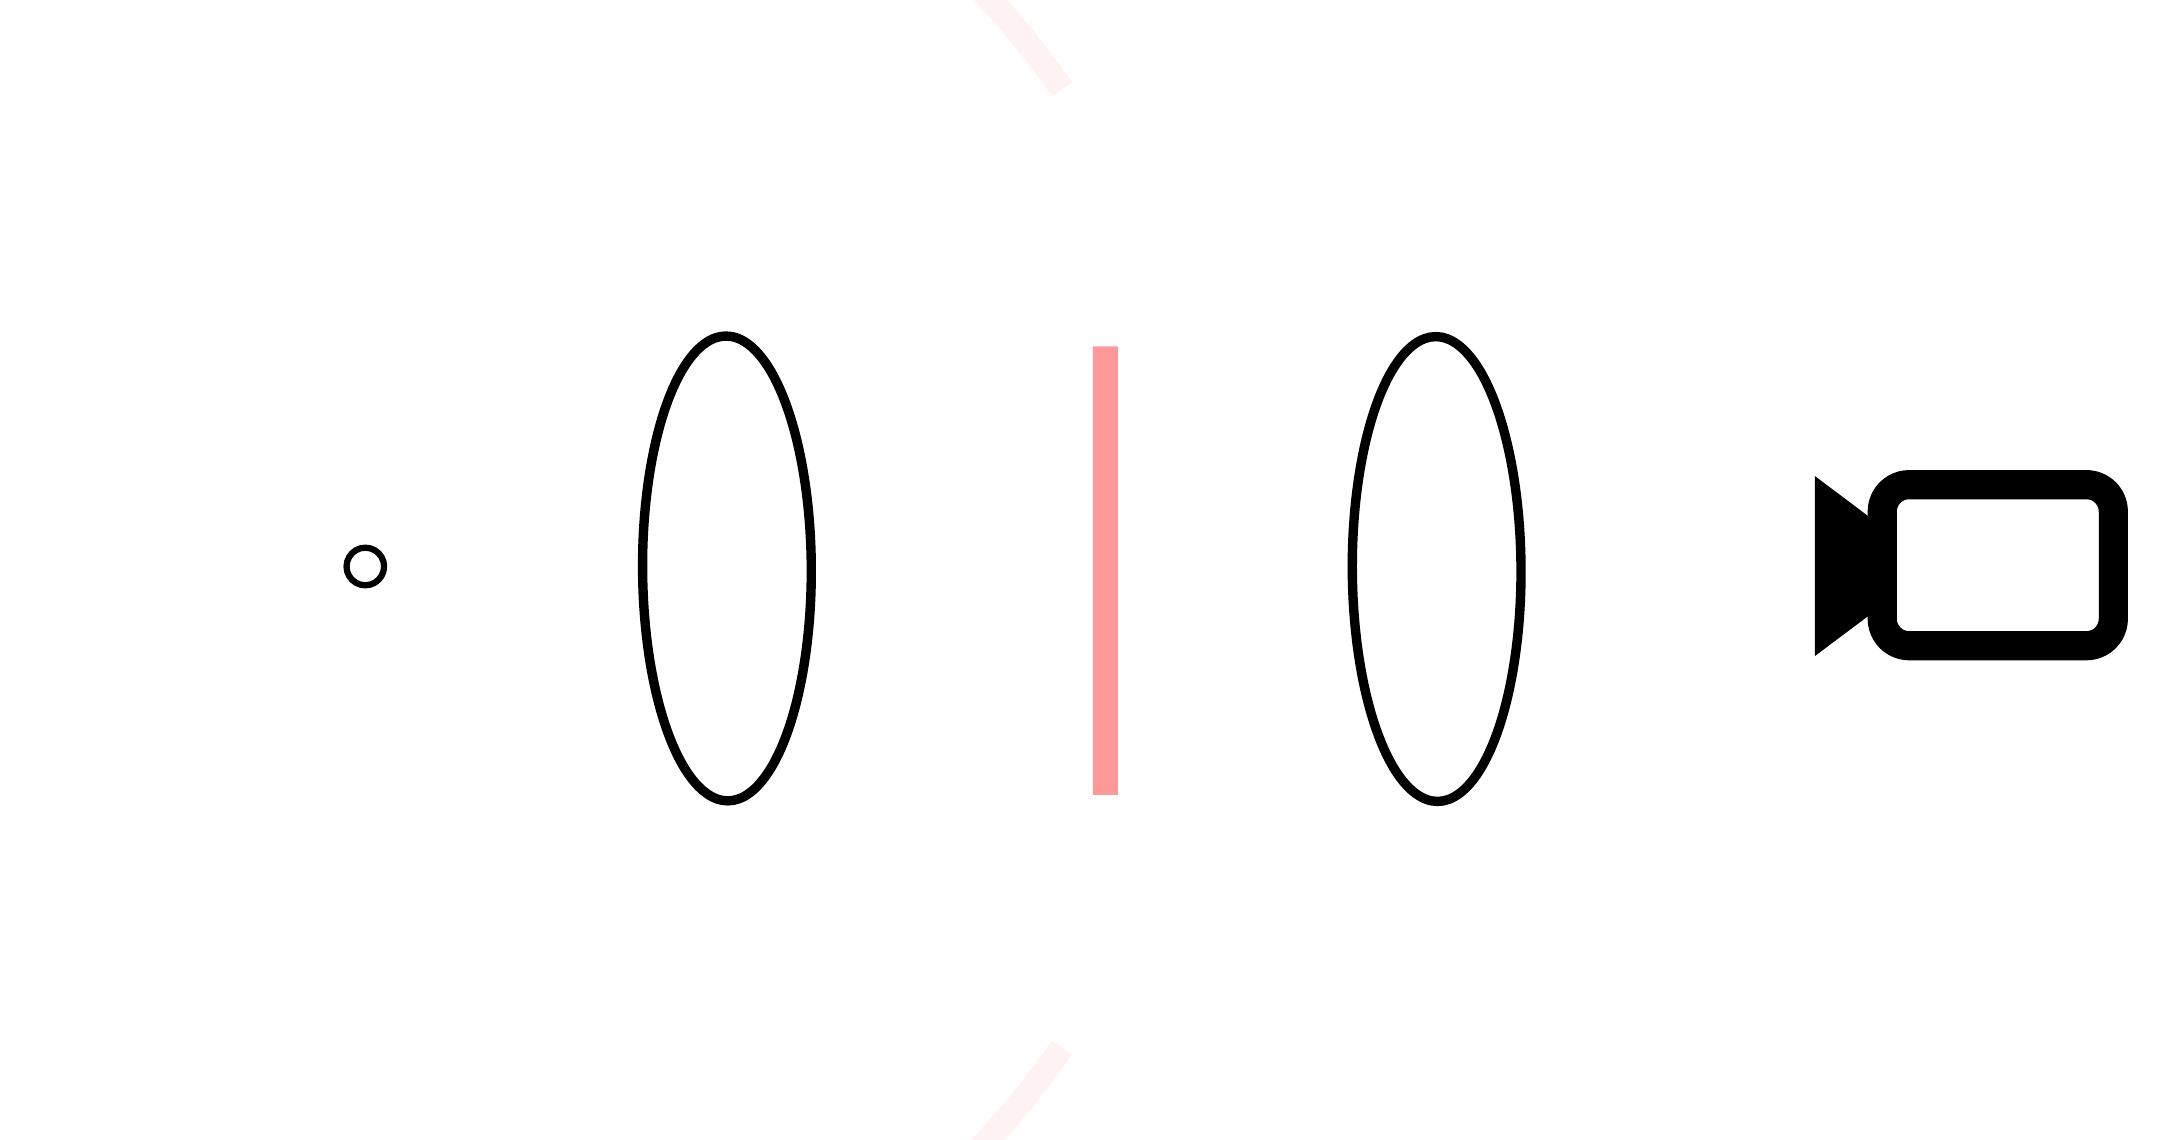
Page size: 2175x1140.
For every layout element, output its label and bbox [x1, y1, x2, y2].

text_box [1814, 476, 1875, 657]
text_box [1882, 484, 2114, 646]
text_box [642, 0, 1747, 1140]
